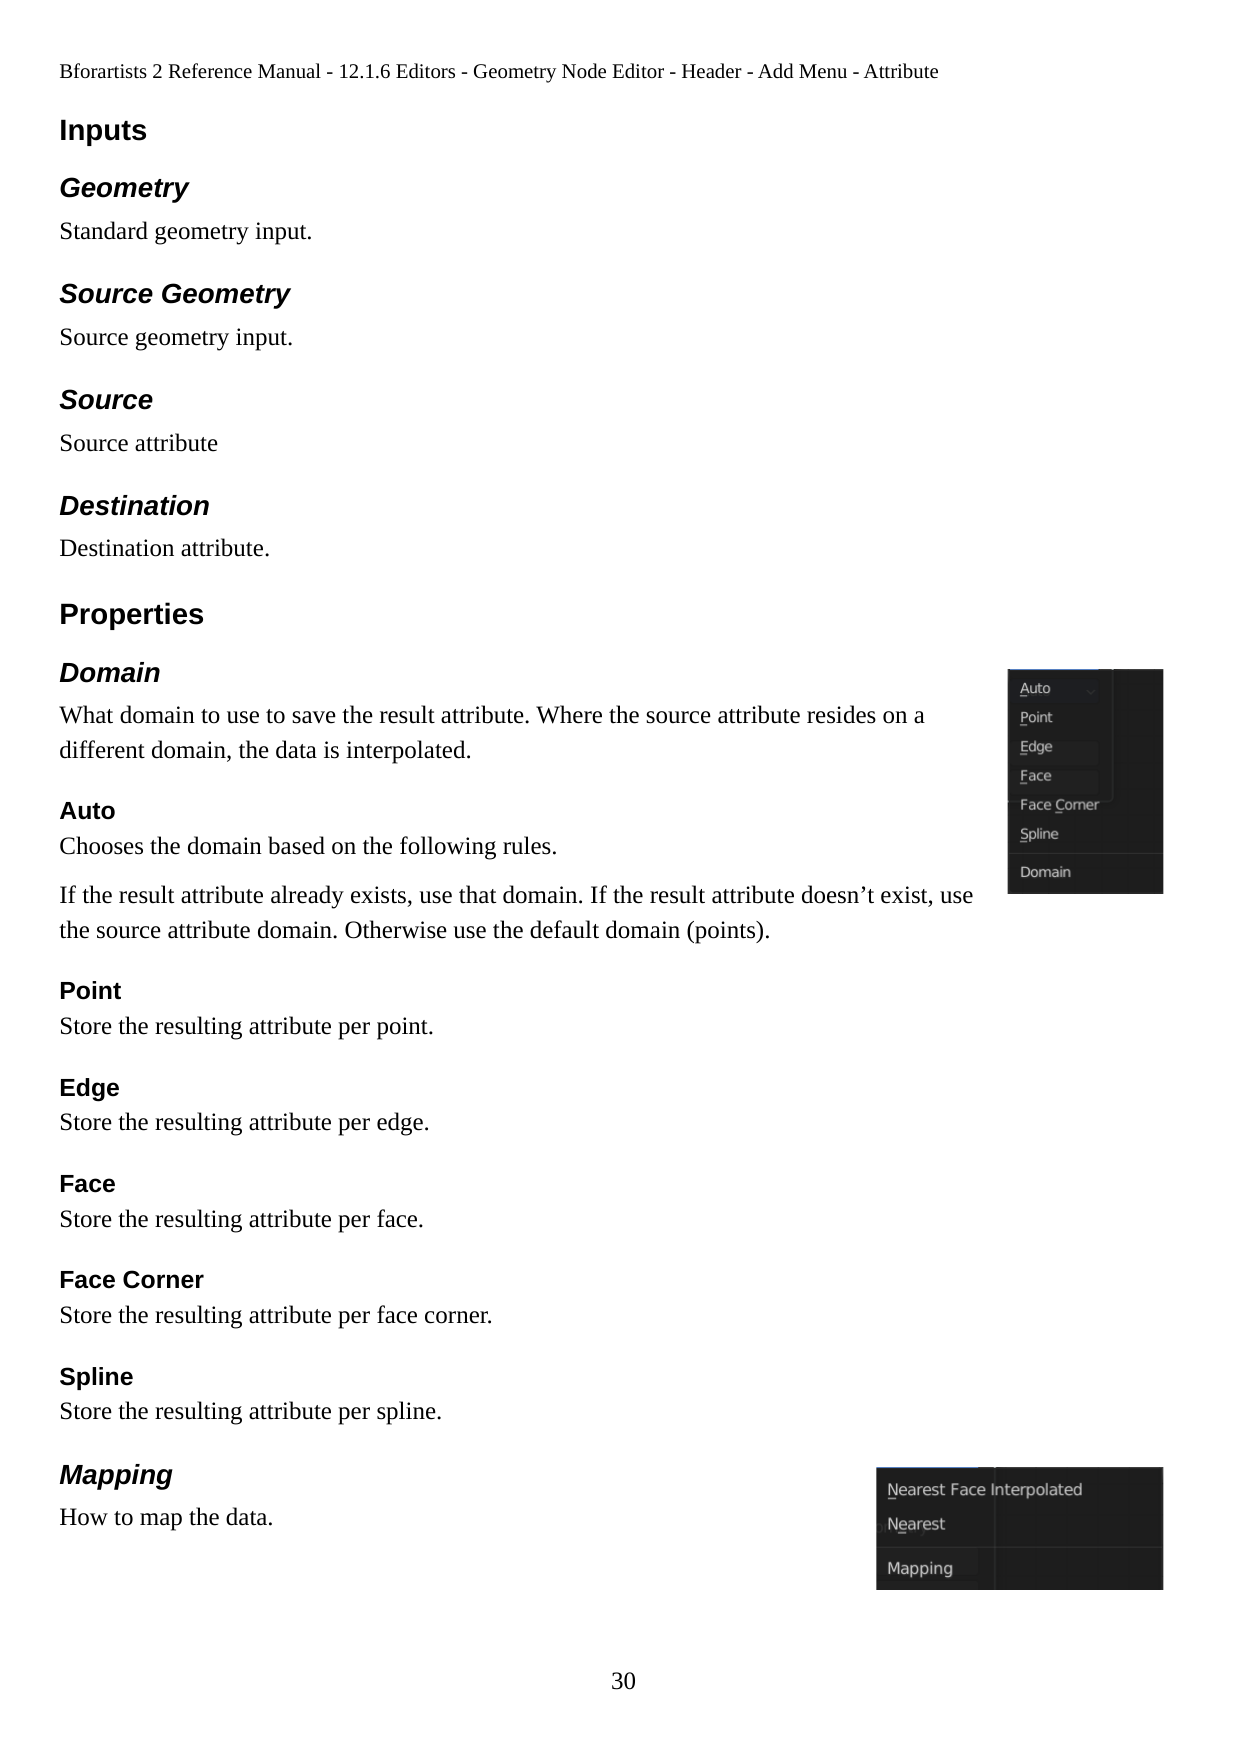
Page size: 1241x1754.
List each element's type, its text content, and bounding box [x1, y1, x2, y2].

text Source geometry input. [59, 322, 1181, 350]
subtitle Geometry [59, 171, 1181, 203]
picture [876, 1467, 1164, 1590]
picture [1007, 669, 1164, 894]
text Standard geometry input. [59, 216, 1181, 244]
subtitle Source [59, 383, 1181, 415]
subtitle Source Geometry [59, 277, 1181, 309]
text Store the resulting attribute per point. [59, 1011, 1181, 1040]
subtitle Destination [59, 489, 1181, 521]
text Store the resulting attribute per spline. [59, 1396, 1181, 1425]
subtitle Face [59, 1169, 1181, 1197]
text Store the resulting attribute per face corner. [59, 1300, 1181, 1329]
text Destination attribute. [59, 533, 1181, 562]
text Store the resulting attribute per face. [59, 1204, 1181, 1232]
subtitle Spline [59, 1362, 1181, 1390]
subtitle Face Corner [59, 1265, 1181, 1294]
subtitle Mapping [59, 1458, 1181, 1490]
text Store the resulting attribute per edge. [59, 1107, 1181, 1136]
text Chooses the domain based on the following rules. [59, 831, 1007, 860]
subtitle Inputs [59, 113, 1181, 146]
subtitle Domain [59, 656, 1181, 688]
subtitle Edge [59, 1073, 1181, 1101]
subtitle Point [59, 976, 1181, 1005]
text [1164, 1502, 1181, 1531]
text What domain to use to save the result attribute. Where the source attribute resides on a different domain, the data is interpolated. [59, 700, 1007, 763]
subtitle [1164, 796, 1181, 825]
subtitle Auto [59, 796, 1007, 825]
text How to map the data. [59, 1502, 876, 1531]
subtitle Properties [59, 597, 1181, 631]
text If the result attribute already exists, use that domain. If the result attribute doesn’t exist, use the source attribute domain. Otherwise use the default domain (points). [59, 880, 1181, 943]
text Source attribute [59, 428, 1181, 456]
